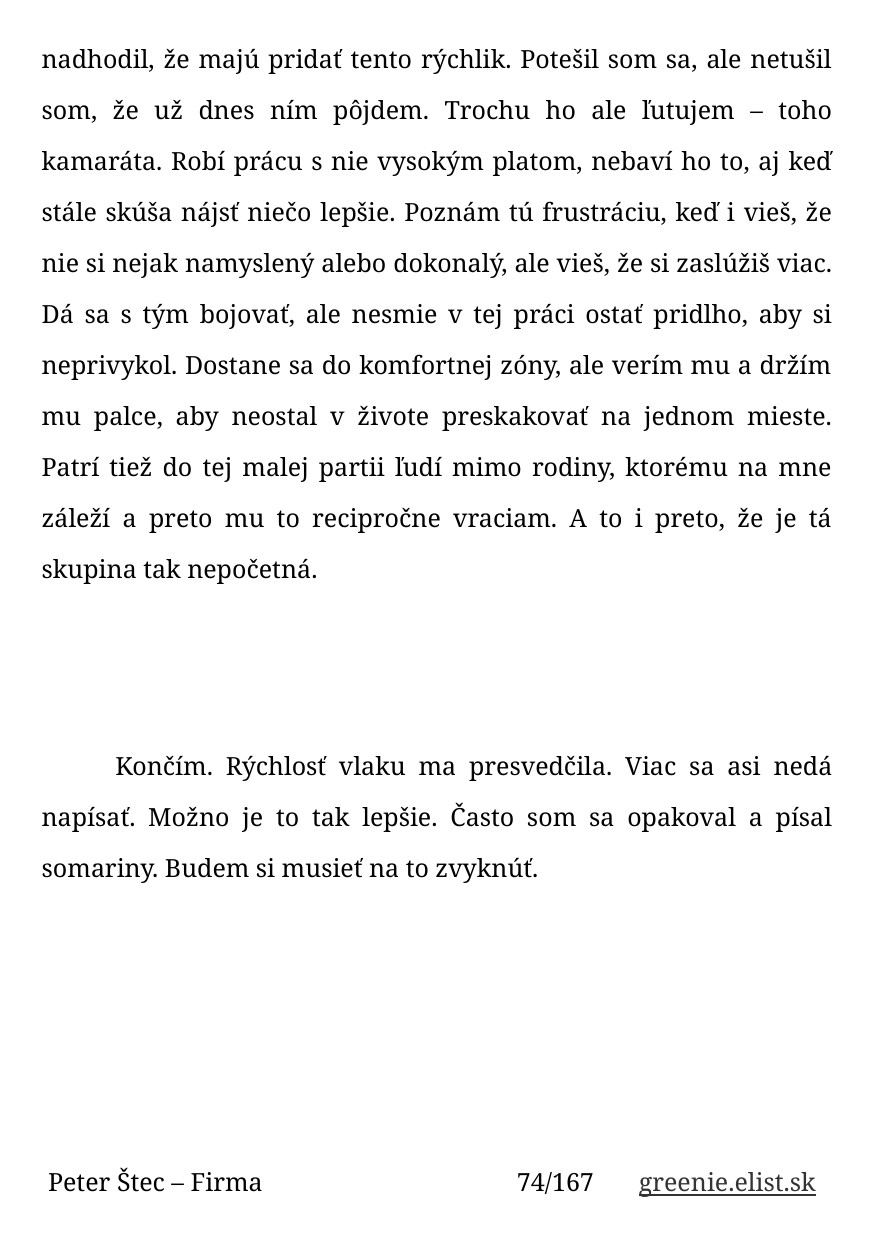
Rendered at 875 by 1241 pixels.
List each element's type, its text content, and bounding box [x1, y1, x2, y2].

text Končím. Rýchlosť vlaku ma presvedčila. Viac sa asi nedá napísať. Možno je to tak lepšie. Často som sa opakoval a písal somariny. Budem si musieť na to zvyknúť. [41, 749, 833, 885]
text nadhodil, že majú pridať tento rýchlik. Potešil som sa, ale netušil som, že už dnes ním pôjdem. Trochu ho ale ľutujem – toho kamaráta. Robí prácu s nie vysokým platom, nebaví ho to, aj keď stále skúša nájsť niečo lepšie. Poznám tú frustráciu, keď i vieš, že nie si nejak namyslený alebo dokonalý, ale vieš, že si zaslúžiš viac. Dá sa s tým bojovať, ale nesmie v tej práci ostať pridlho, aby si neprivykol. Dostane sa do komfortnej zóny, ale verím mu a držím mu palce, aby neostal v živote preskakovať na jednom mieste. Patrí tiež do tej malej partii ľudí mimo rodiny, ktorému na mne záleží a preto mu to recipročne vraciam. A to i preto, že je tá skupina tak nepočetná. [41, 41, 833, 586]
